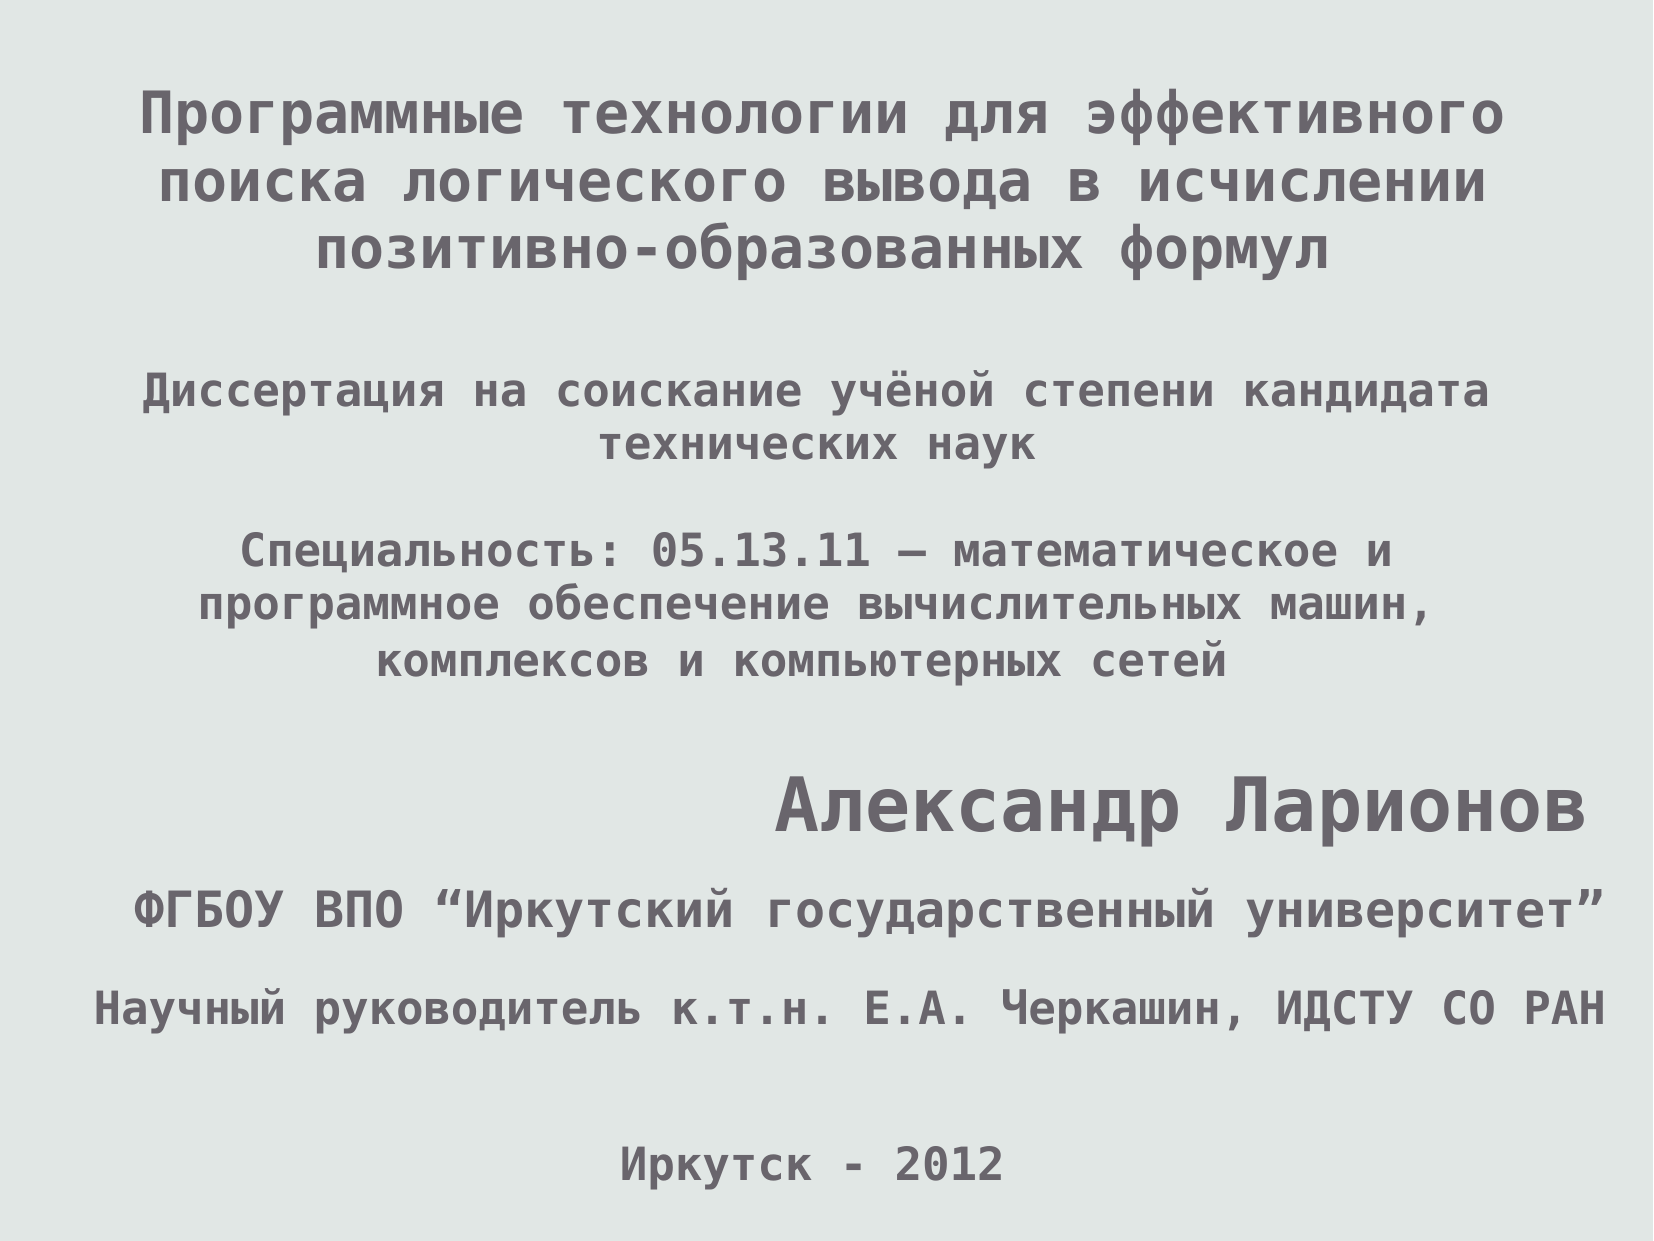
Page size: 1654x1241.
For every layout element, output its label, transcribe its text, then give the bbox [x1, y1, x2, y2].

text_box ФГБОУ ВПО “Иркутский государственный университет” [120, 873, 1653, 947]
text_box Научный руководитель к.т.н. Е.А. Черкашин, ИДСТУ СО РАН [78, 974, 1653, 1043]
text_box Диссертация на соискание учёной степени кандидата технических наук Специальность: 05.13.11 – математическое и программное обеспечение вычислительных машин, комплексов и компьютерных сетей [127, 356, 1591, 696]
text_box Александр Ларионов [760, 755, 1606, 858]
text_box Иркутск - 2012 [604, 1130, 1190, 1199]
text_box Программные технологии для эффективного поиска логического вывода в исчислении позитивно-образованных формул [124, 71, 1625, 291]
